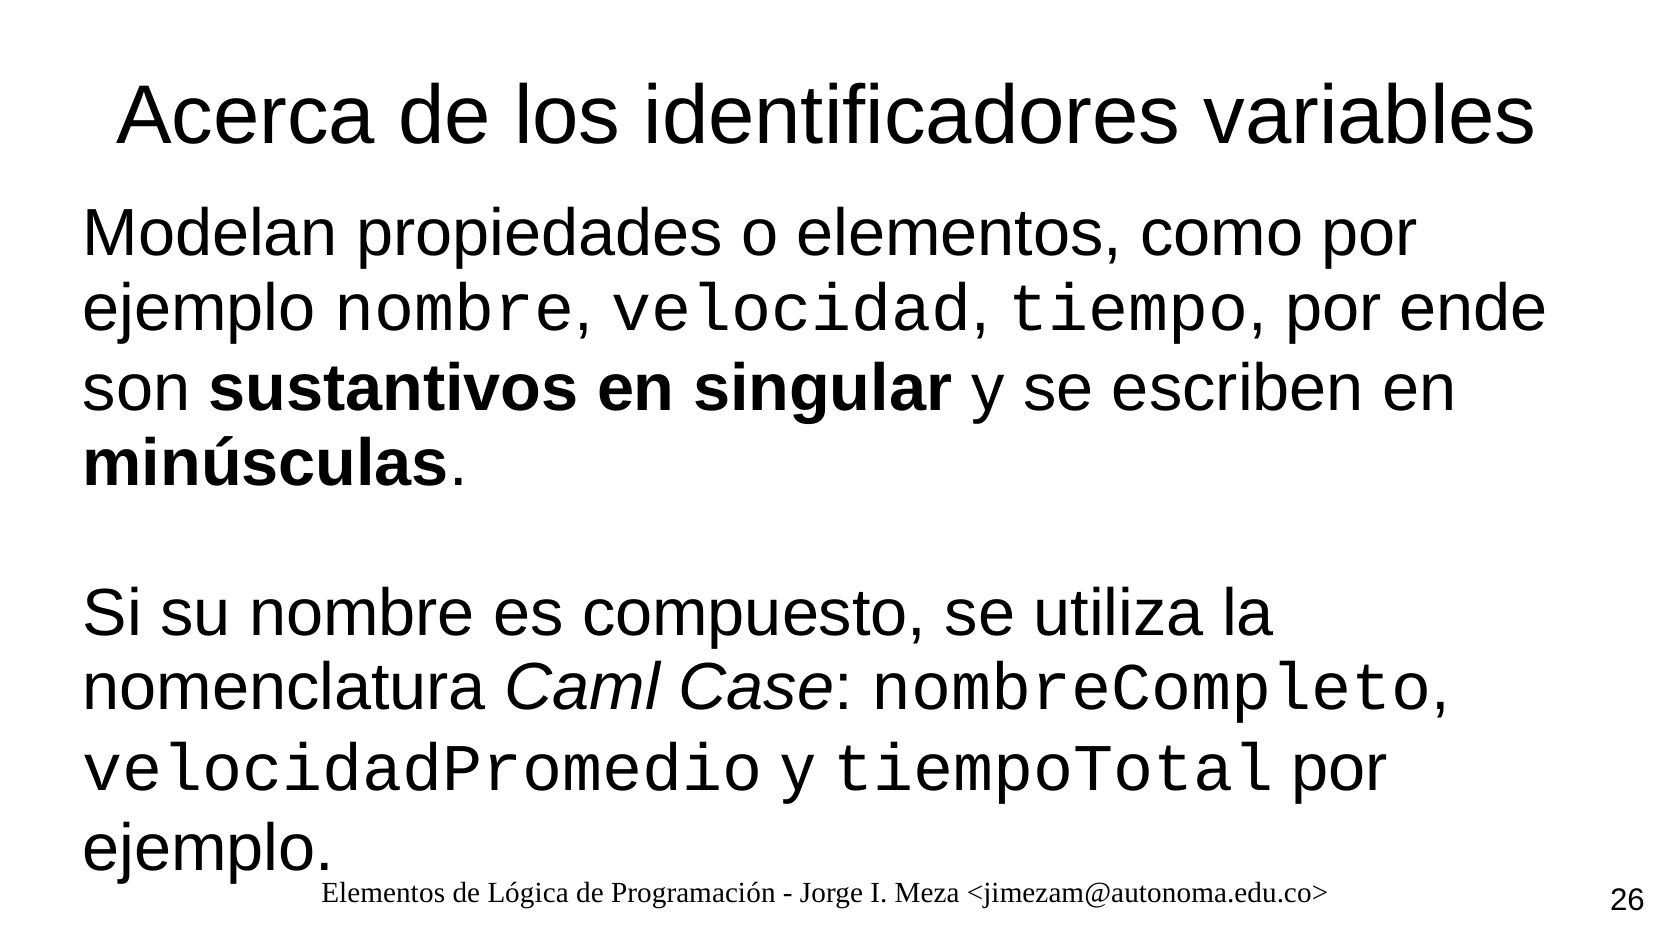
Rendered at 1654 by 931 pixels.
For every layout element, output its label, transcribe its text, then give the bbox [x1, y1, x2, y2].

title Acerca de los identificadores variables [82, 37, 1571, 193]
subtitle Modelan propiedades o elementos, como por ejemplo nombre, velocidad, tiempo, por ende son sustantivos en singular y se escriben en minúsculas. Si su nombre es compuesto, se utiliza la nomenclatura Caml Case: nombreCompleto, velocidadPromedio y tiempoTotal por ejemplo. [82, 195, 1571, 886]
